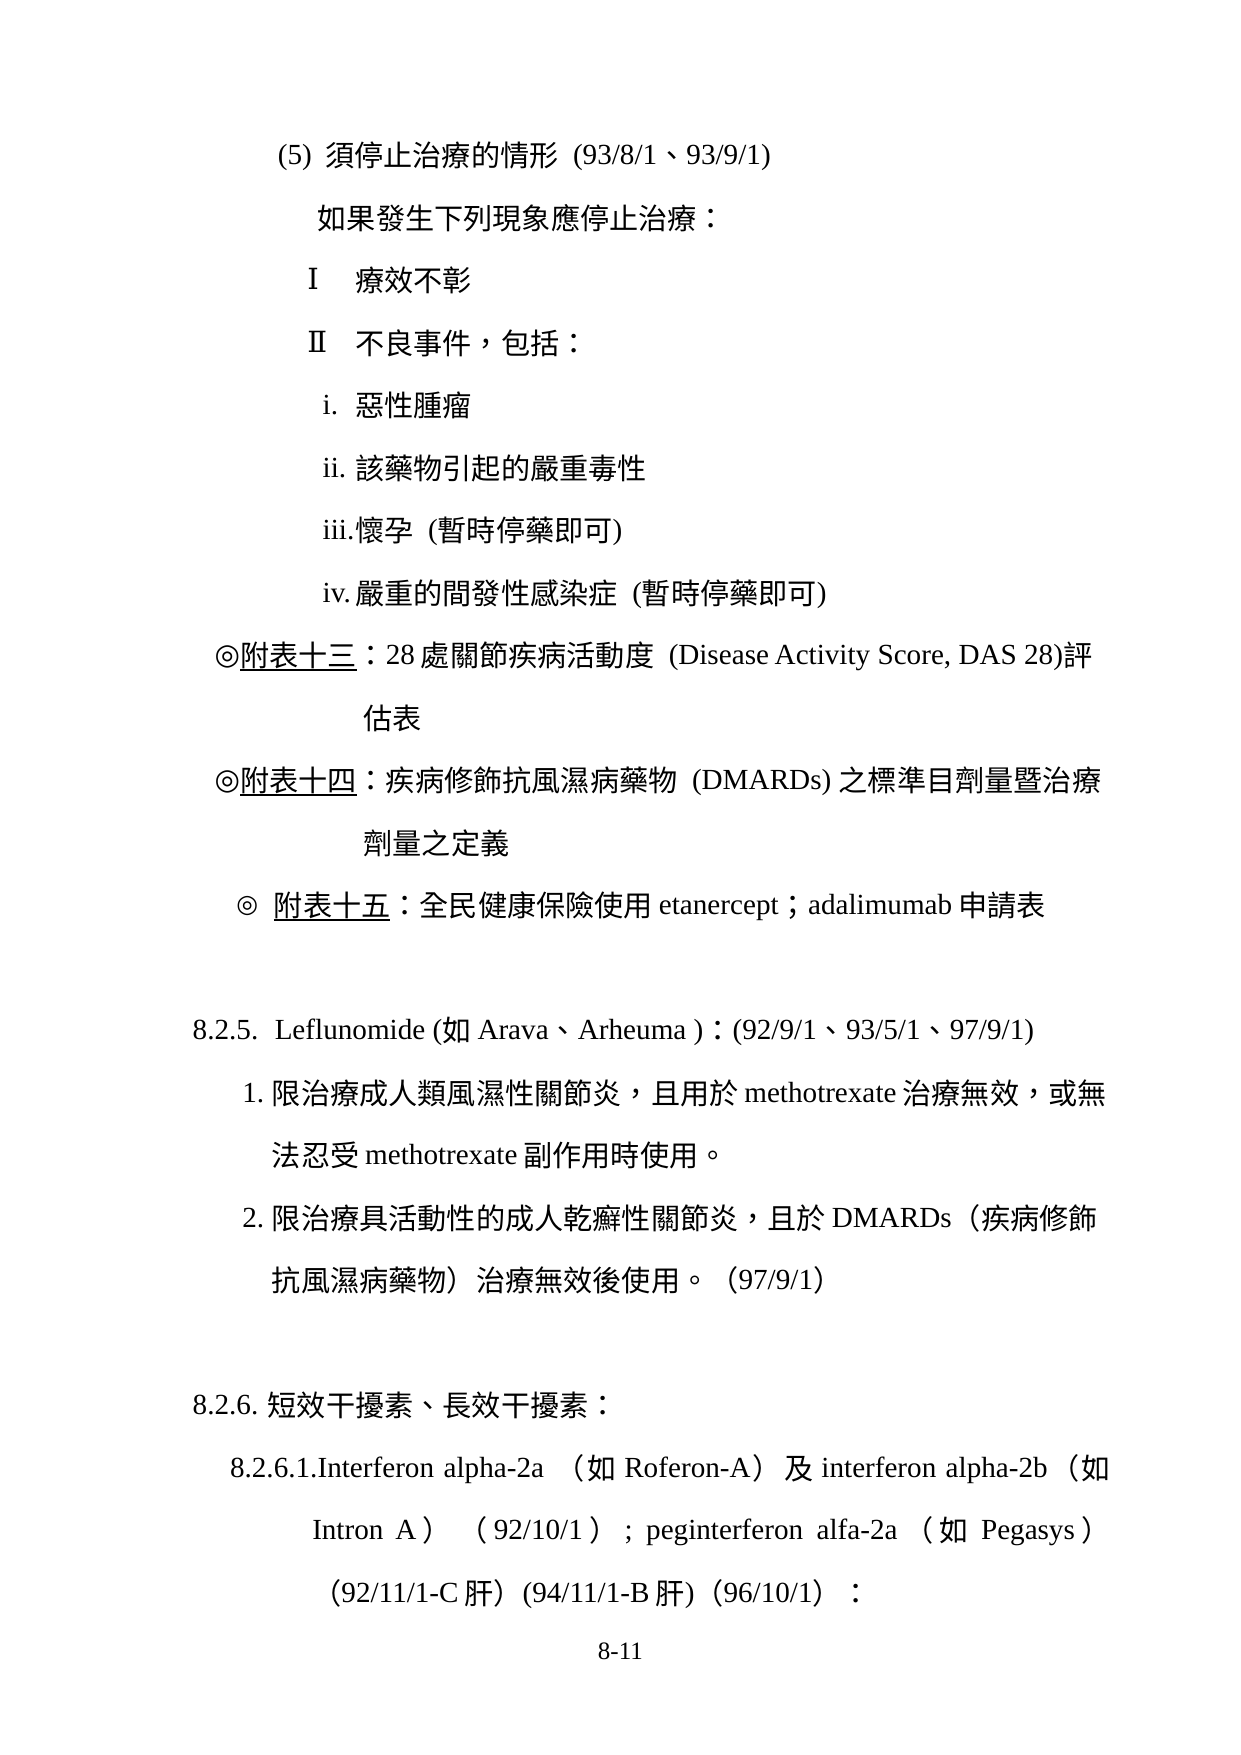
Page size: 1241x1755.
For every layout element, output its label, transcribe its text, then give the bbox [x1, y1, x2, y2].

list 附表十五：全民健康保險使用etanercept；adalimumab申請表 [236, 862, 1110, 925]
text i. 惡性腫瘤 [322, 362, 1110, 425]
text Ⅰ 療效不彰 [307, 237, 1110, 300]
text Ⅱ 不良事件，包括： [307, 300, 1110, 362]
text ◎附表十三：28處關節疾病活動度 (Disease Activity Score, DAS 28)評估表 [192, 612, 1110, 737]
text ◎附表十四：疾病修飾抗風濕病藥物 (DMARDs) 之標準目劑量暨治療劑量之定義 [192, 737, 1110, 862]
text iv. 嚴重的間發性感染症 (暫時停藥即可) [322, 550, 1110, 612]
text 8.2.6. 短效干擾素、長效干擾素： [192, 1362, 1110, 1425]
text 8.2.5. Leflunomide (如Arava、Arheuma )：(92/9/1、93/5/1、97/9/1) [192, 987, 1110, 1050]
text 8.2.6.1. Interferon alpha-2a （如Roferon-A）及interferon alpha-2b（如Intron A）（92/10/1）; peginterferon alfa-2a（如Pegasys）（92/11/1-C肝）(94/11/1-B肝)（96/10/1）： [230, 1425, 1110, 1612]
text 1. 限治療成人類風濕性關節炎，且用於methotrexate治療無效，或無法忍受methotrexate副作用時使用。 [242, 1050, 1110, 1175]
text 2. 限治療具活動性的成人乾癬性關節炎，且於DMARDs（疾病修飾抗風濕病藥物）治療無效後使用。（97/9/1） [242, 1175, 1110, 1300]
text ii. 該藥物引起的嚴重毒性 [322, 425, 1110, 487]
text 如果發生下列現象應停止治療： [317, 175, 1110, 237]
text (5) 須停止治療的情形 (93/8/1、93/9/1) [278, 112, 1110, 175]
text iii. 懷孕 (暫時停藥即可) [322, 487, 1110, 550]
